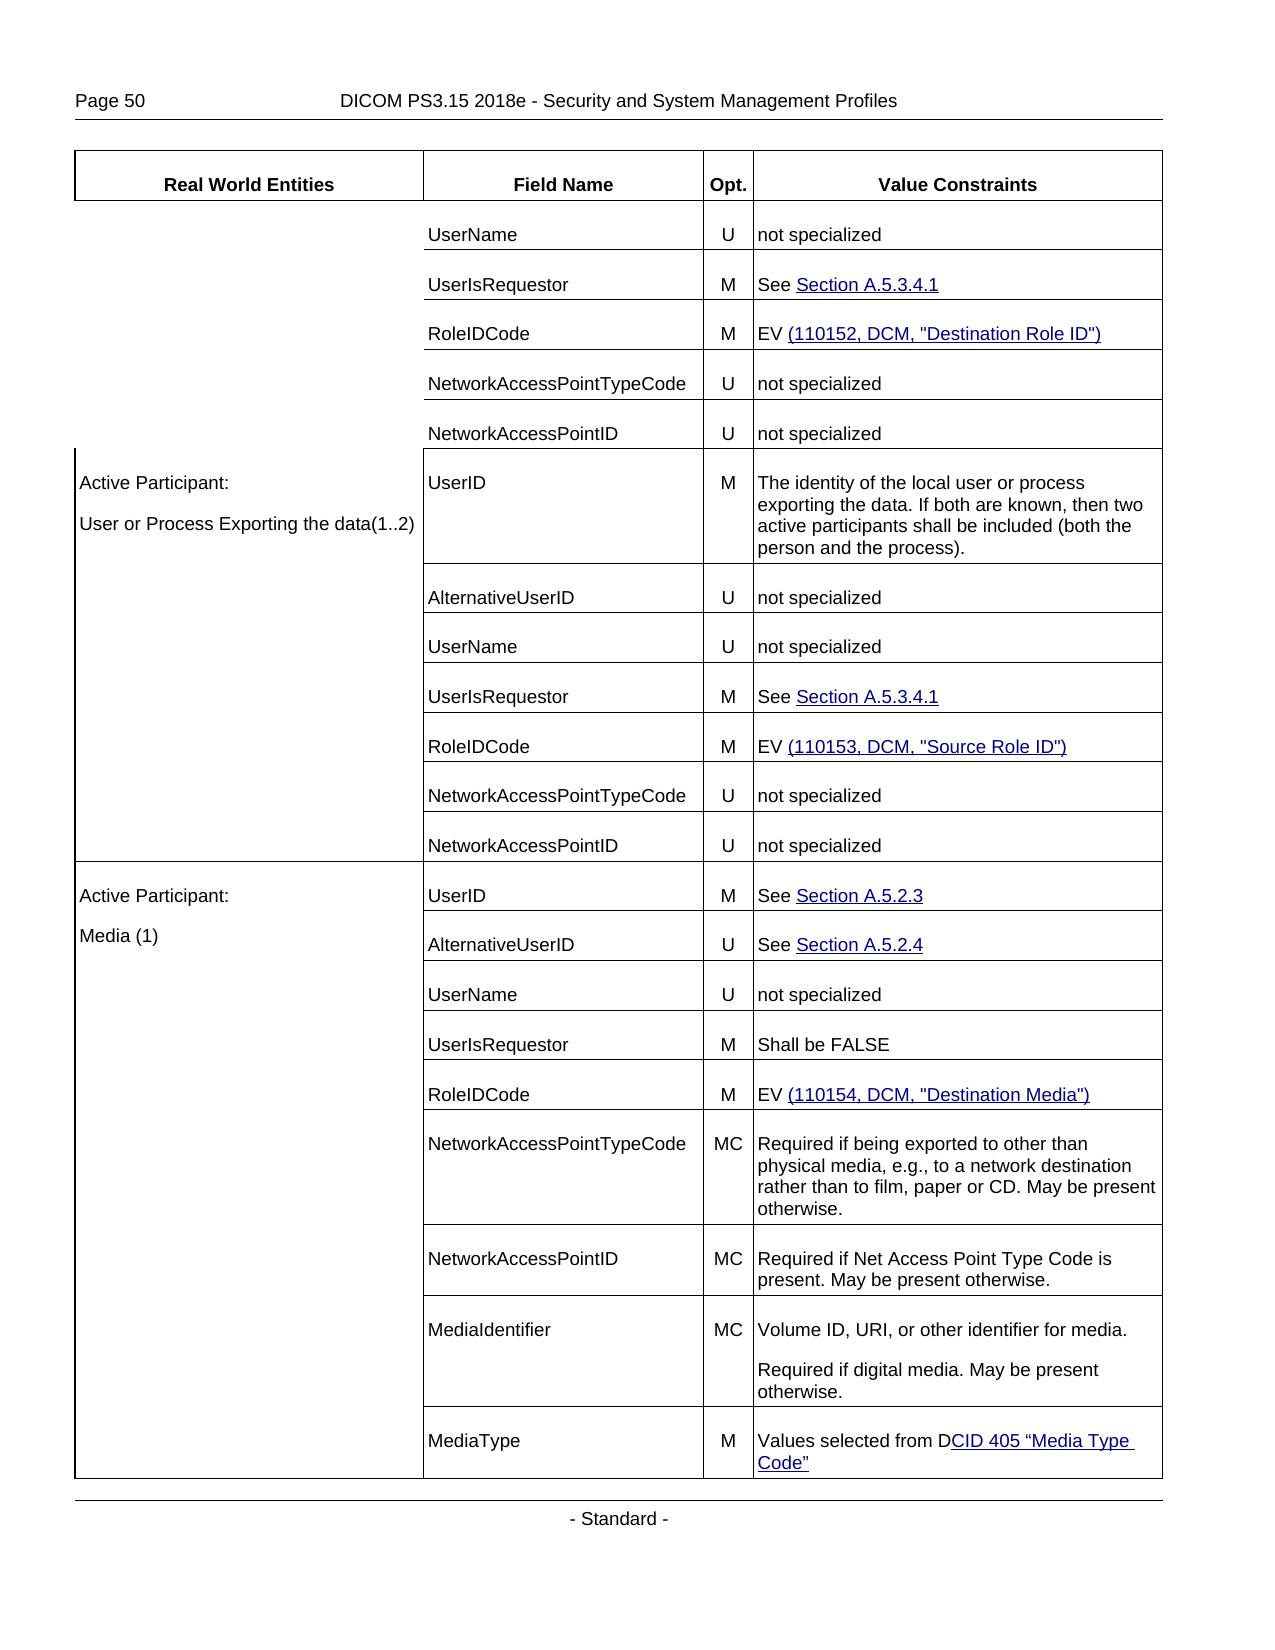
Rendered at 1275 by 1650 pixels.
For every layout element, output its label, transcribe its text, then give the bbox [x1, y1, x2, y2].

table_header Opt. [704, 151, 753, 200]
table_cell not specialized [754, 961, 1162, 1010]
table_cell not specialized [754, 400, 1162, 448]
table_cell NetworkAccessPointTypeCode [424, 1110, 703, 1223]
table_cell See Section A.5.3.4.1 [754, 250, 1162, 299]
table_header Value Constraints [754, 151, 1162, 200]
table_cell The identity of the local user or process exporting the data. If both are known, then two active participants shall be included (both the person and the process). [754, 449, 1162, 562]
table_cell not specialized [754, 350, 1162, 398]
table_cell NetworkAccessPointID [424, 1225, 703, 1295]
table_cell UserName [424, 613, 703, 662]
table_cell MediaType [424, 1407, 703, 1477]
table_cell Values selected from DCID 405 “Media Type Code” [754, 1407, 1162, 1477]
table_cell UserID [424, 862, 703, 910]
table_cell not specialized [754, 812, 1162, 861]
table_cell M [704, 300, 753, 349]
table_cell NetworkAccessPointTypeCode [424, 762, 703, 811]
table_header Real World Entities [76, 151, 423, 200]
table_cell UserName [424, 961, 703, 1010]
table_cell M [704, 713, 753, 761]
table_cell not specialized [754, 613, 1162, 662]
table_cell RoleIDCode [424, 713, 703, 761]
table_cell U [704, 613, 753, 662]
table_cell M [704, 1011, 753, 1059]
table_cell NetworkAccessPointID [424, 400, 703, 448]
table_cell AlternativeUserID [424, 911, 703, 960]
table_cell U [704, 812, 753, 861]
table_cell M [704, 1407, 753, 1477]
table_cell U [704, 400, 753, 448]
table_cell EV (110154, DCM, "Destination Media") [754, 1060, 1162, 1109]
table_cell EV (110153, DCM, "Source Role ID") [754, 713, 1162, 761]
table_cell M [704, 449, 753, 562]
table_cell UserIsRequestor [424, 250, 703, 299]
table_cell U [704, 564, 753, 612]
table_cell Shall be FALSE [754, 1011, 1162, 1059]
table_cell Required if being exported to other than physical media, e.g., to a network destination rather than to film, paper or CD. May be present otherwise. [754, 1110, 1162, 1223]
table_cell MC [704, 1110, 753, 1223]
table_cell MC [704, 1225, 753, 1295]
table_cell EV (110152, DCM, "Destination Role ID") [754, 300, 1162, 349]
table_cell Volume ID, URI, or other identifier for media. Required if digital media. May be present otherwise. [754, 1296, 1162, 1406]
table_cell M [704, 250, 753, 299]
table_cell U [704, 762, 753, 811]
table_cell U [704, 201, 753, 249]
table_cell NetworkAccessPointID [424, 812, 703, 861]
table_cell UserName [424, 201, 703, 249]
table_cell UserID [424, 449, 703, 562]
table_cell See Section A.5.2.3 [754, 862, 1162, 910]
table_cell not specialized [754, 762, 1162, 811]
table_cell See Section A.5.2.4 [754, 911, 1162, 960]
table_cell M [704, 1060, 753, 1109]
table_cell Active Participant: User or Process Exporting the data(1..2) [76, 448, 423, 861]
table_cell not specialized [754, 564, 1162, 612]
table_cell MC [704, 1296, 753, 1406]
table_cell AlternativeUserID [424, 564, 703, 612]
table_cell M [704, 862, 753, 910]
table_cell RoleIDCode [424, 300, 703, 349]
table_cell U [704, 961, 753, 1010]
table_cell UserIsRequestor [424, 663, 703, 712]
table_cell U [704, 350, 753, 398]
table_header Field Name [424, 151, 703, 200]
table_cell Active Participant: Media (1) [76, 862, 423, 1477]
table_cell MediaIdentifier [424, 1296, 703, 1406]
table_cell Required if Net Access Point Type Code is present. May be present otherwise. [754, 1225, 1162, 1295]
table_cell U [704, 911, 753, 960]
table_cell not specialized [754, 201, 1162, 249]
table_cell UserIsRequestor [424, 1011, 703, 1059]
table_cell RoleIDCode [424, 1060, 703, 1109]
table_cell See Section A.5.3.4.1 [754, 663, 1162, 712]
table_cell M [704, 663, 753, 712]
table_cell NetworkAccessPointTypeCode [424, 350, 703, 398]
